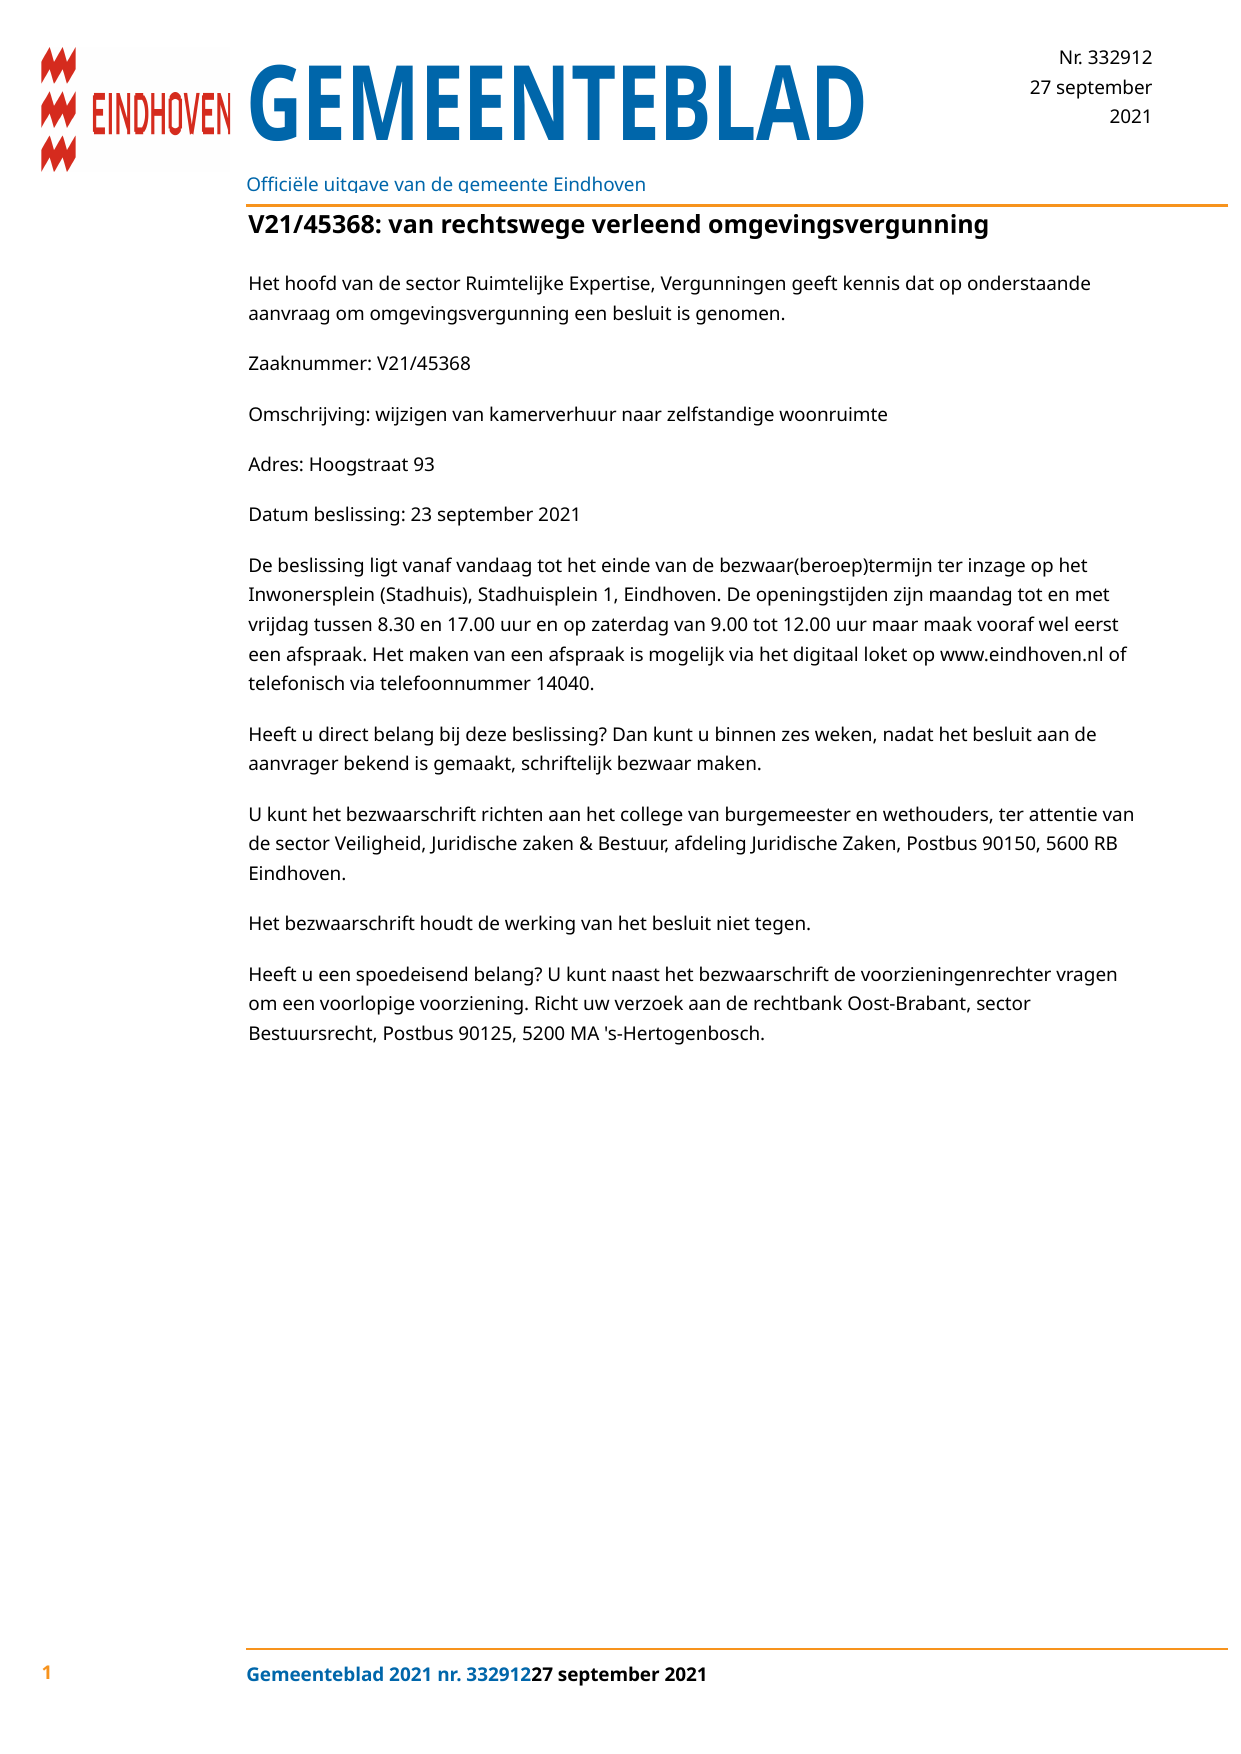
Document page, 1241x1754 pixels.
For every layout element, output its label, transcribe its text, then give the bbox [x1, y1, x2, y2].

text Adres: Hoogstraat 93 [248, 451, 1152, 477]
text V21/45368: van rechtswege verleend omgevingsvergunning [248, 207, 1152, 241]
text Omschrijving: wijzigen van kamerverhuur naar zelfstandige woonruimte [248, 401, 1152, 426]
text De beslissing ligt vanaf vandaag tot het einde van de bezwaar(beroep)termijn ter inzage op het Inwonersplein (Stadhuis), Stadhuisplein 1, Eindhoven. De openingstijden zijn maandag tot en met vrijdag tussen 8.30 en 17.00 uur en op zaterdag van 9.00 tot 12.00 uur maar maak vooraf wel eerst een afspraak. Het maken van een afspraak is mogelijk via het digitaal loket op www.eindhoven.nl of telefonisch via telefoonnummer 14040. [248, 552, 1152, 696]
text Datum beslissing: 23 september 2021 [248, 502, 1152, 527]
picture [41, 47, 231, 172]
text Heeft u een spoedeisend belang? U kunt naast het bezwaarschrift de voorzieningenrechter vragen om een voorlopige voorziening. Richt uw verzoek aan de rechtbank Oost-Brabant, sector Bestuursrecht, Postbus 90125, 5200 MA 's-Hertogenbosch. [248, 961, 1152, 1046]
text Heeft u direct belang bij deze beslissing? Dan kunt u binnen zes weken, nadat het besluit aan de aanvrager bekend is gemaakt, schriftelijk bezwaar maken. [248, 721, 1152, 776]
text Het bezwaarschrift houdt de werking van het besluit niet tegen. [248, 910, 1152, 936]
text Zaaknummer: V21/45368 [248, 350, 1152, 376]
text Het hoofd van de sector Ruimtelijke Expertise, Vergunningen geeft kennis dat op onderstaande aanvraag om omgevingsvergunning een besluit is genomen. [248, 270, 1152, 326]
text U kunt het bezwaarschrift richten aan het college van burgemeester en wethouders, ter attentie van de sector Veiligheid, Juridische zaken & Bestuur, afdeling Juridische Zaken, Postbus 90150, 5600 RB Eindhoven. [248, 801, 1152, 886]
